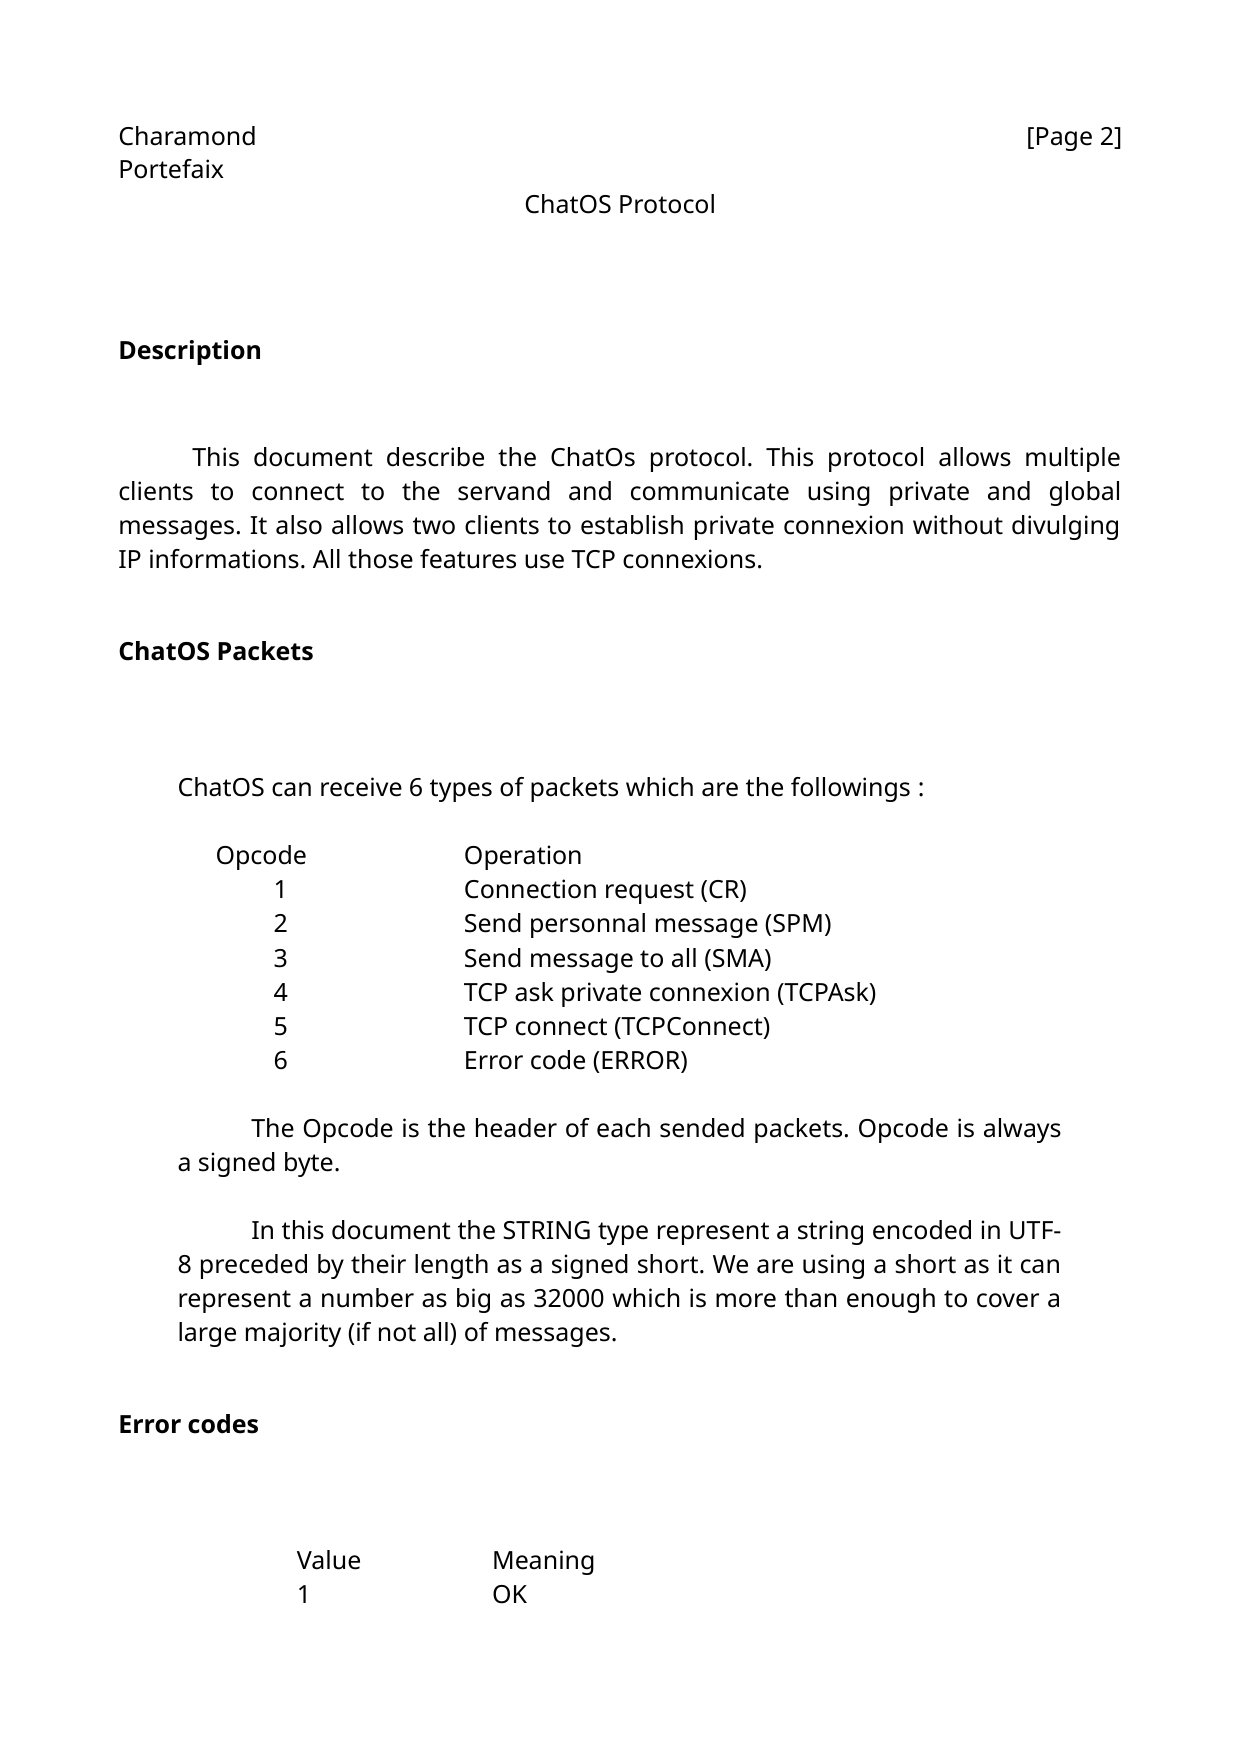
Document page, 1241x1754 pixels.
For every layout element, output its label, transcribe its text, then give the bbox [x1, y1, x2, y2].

text In this document the STRING type represent a string encoded in UTF-8 preceded by their length as a signed short. We are using a short as it can represent a number as big as 32000 which is more than enough to cover a large majority (if not all) of messages. [177, 1213, 1063, 1349]
table_cell 3 [156, 940, 405, 974]
table_cell 1 [156, 872, 405, 906]
table_cell Error code (ERROR) [405, 1043, 989, 1076]
subtitle Description [118, 332, 1122, 367]
table_cell 6 [156, 1043, 405, 1076]
table_cell 2 [156, 906, 405, 940]
text The Opcode is the header of each sended packets. Opcode is always a signed byte. [177, 1111, 1063, 1179]
table_header Value [238, 1543, 433, 1577]
table_cell OK [433, 1577, 947, 1611]
text Error codes [118, 1406, 1122, 1441]
text ChatOS can receive 6 types of packets which are the followings : [177, 770, 1063, 804]
table_cell TCP ask private connexion (TCPAsk) [405, 974, 989, 1008]
table_header Opcode [156, 838, 405, 872]
table_cell TCP connect (TCPConnect) [405, 1008, 989, 1042]
table_cell Send personnal message (SPM) [405, 906, 989, 940]
table_header Operation [405, 838, 989, 872]
text This document describe the ChatOs protocol. This protocol allows multiple clients to connect to the servand and communicate using private and global messages. It also allows two clients to establish private connexion without divulging IP informations. All those features use TCP connexions. [118, 440, 1122, 576]
table_cell 5 [156, 1008, 405, 1042]
table_cell 1 [238, 1577, 433, 1611]
table_cell 4 [156, 974, 405, 1008]
text ChatOS Packets [118, 634, 1122, 668]
table_cell Send message to all (SMA) [405, 940, 989, 974]
table_header Meaning [433, 1543, 947, 1577]
table_cell Connection request (CR) [405, 872, 989, 906]
